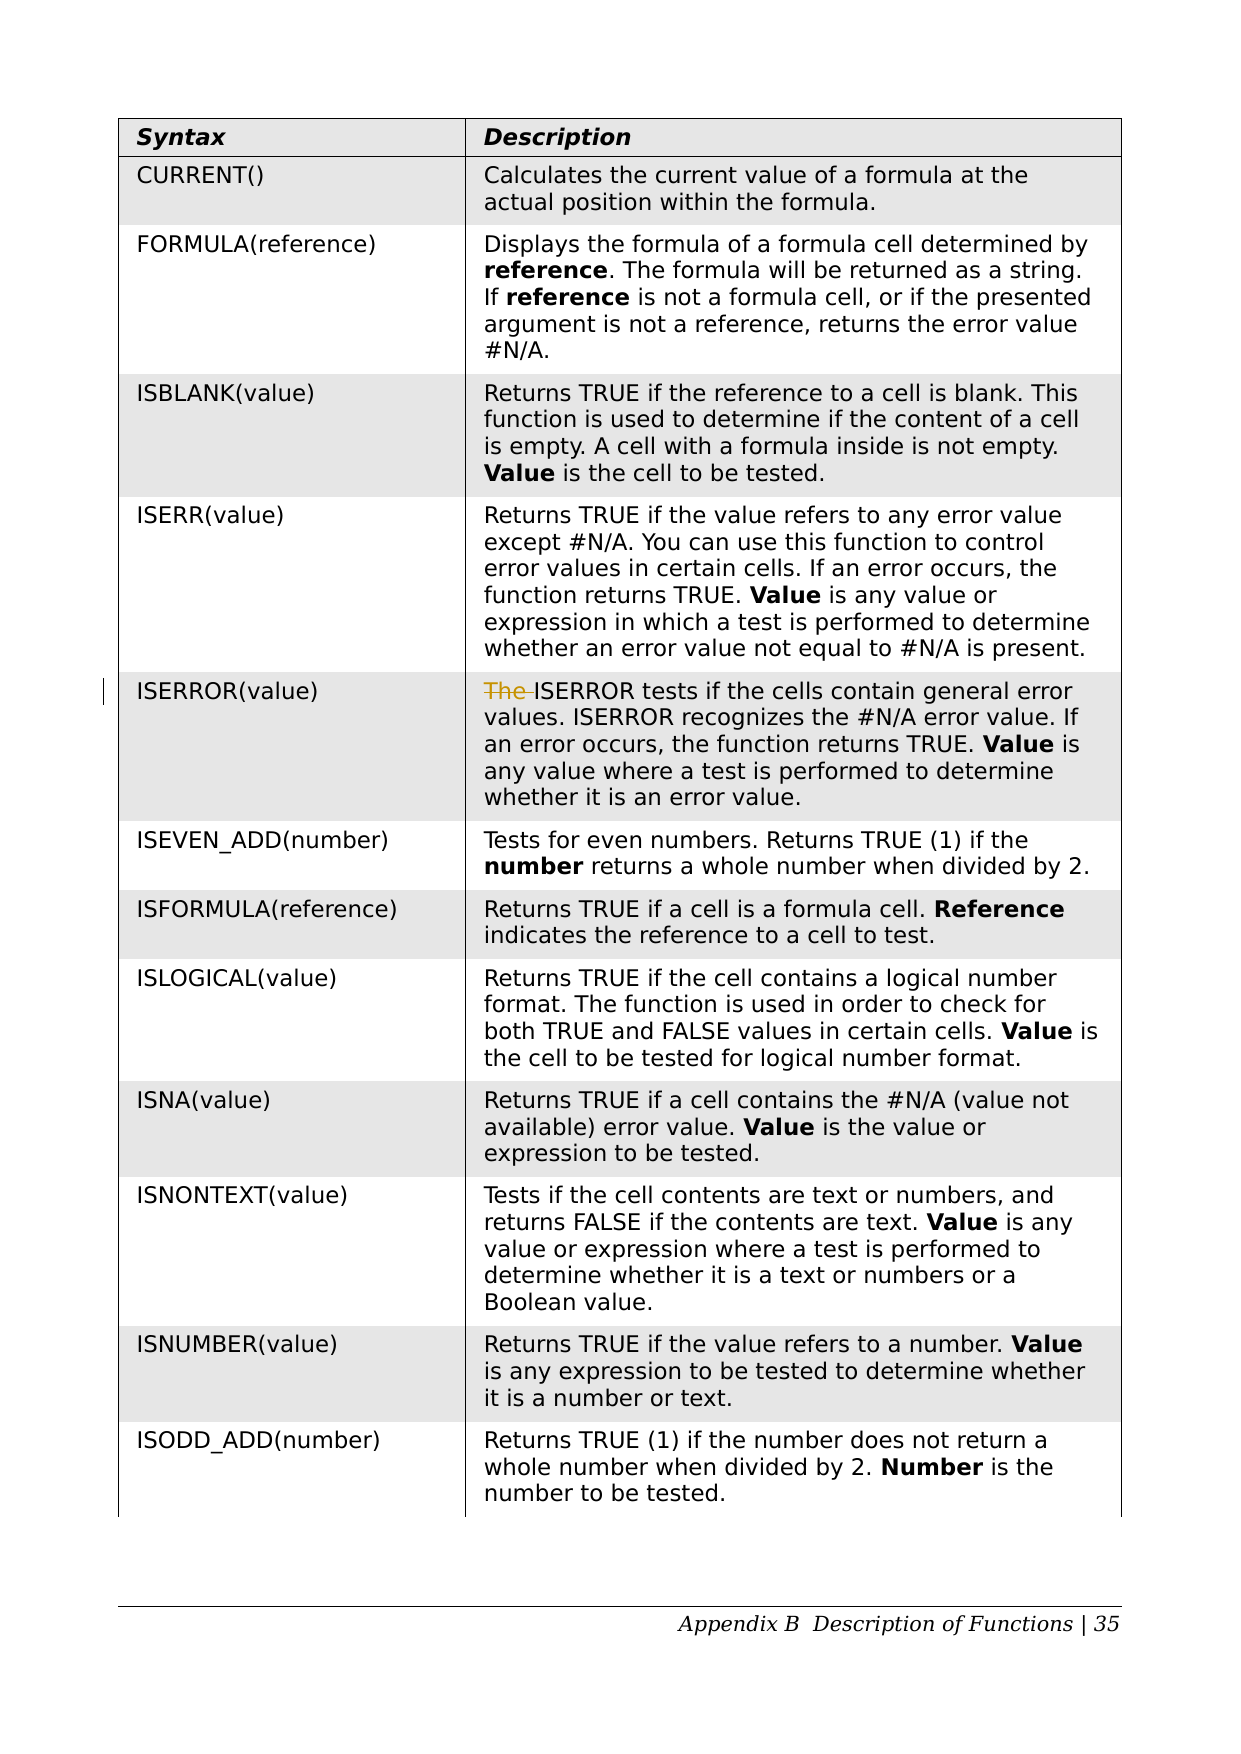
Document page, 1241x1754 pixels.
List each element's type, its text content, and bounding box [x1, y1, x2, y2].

table_cell Tests for even numbers. Returns TRUE (1) if the number returns a whole number when divided by 2. [466, 821, 1121, 890]
table_cell Tests if the cell contents are text or numbers, and returns FALSE if the contents are text. Value is any value or expression where a test is performed to determine whether it is a text or numbers or a Boolean value. [466, 1177, 1121, 1326]
table_cell ISNONTEXT(value) [119, 1177, 465, 1326]
table_cell Returns TRUE if the cell contains a logical number format. The function is used in order to check for both TRUE and FALSE values in certain cells. Value is the cell to be tested for logical number format. [466, 959, 1121, 1081]
table_cell Returns TRUE if a cell contains the #N/A (value not available) error value. Value is the value or expression to be tested. [466, 1081, 1121, 1177]
table_cell ISLOGICAL(value) [119, 959, 465, 1081]
table_cell Returns TRUE (1) if the number does not return a whole number when divided by 2. Number is the number to be tested. [466, 1422, 1121, 1517]
table_cell ISERROR(value) [119, 672, 465, 821]
table_cell Displays the formula of a formula cell determined by reference. The formula will be returned as a string. If reference is not a formula cell, or if the presented argument is not a reference, returns the error value #N/A. [466, 225, 1121, 374]
table_cell ISNUMBER(value) [119, 1326, 465, 1422]
table_cell FORMULA(reference) [119, 225, 465, 374]
table_cell Calculates the current value of a formula at the actual position within the formula. [466, 157, 1121, 225]
table_cell ISBLANK(value) [119, 374, 465, 497]
table_cell Returns TRUE if a cell is a formula cell. Reference indicates the reference to a cell to test. [466, 890, 1121, 959]
table_cell ISNA(value) [119, 1081, 465, 1177]
table_cell ISEVEN_ADD(number) [119, 821, 465, 890]
table_cell Returns TRUE if the reference to a cell is blank. This function is used to determine if the content of a cell is empty. A cell with a formula inside is not empty. Value is the cell to be tested. [466, 374, 1121, 497]
table_header Description [466, 119, 1121, 156]
table_header Syntax [119, 119, 465, 156]
table_cell ISERR(value) [119, 497, 465, 672]
table_cell Returns TRUE if the value refers to any error value except #N/A. You can use this function to control error values in certain cells. If an error occurs, the function returns TRUE. Value is any value or expression in which a test is performed to determine whether an error value not equal to #N/A is present. [466, 497, 1121, 672]
table_cell Returns TRUE if the value refers to a number. Value is any expression to be tested to determine whether it is a number or text. [466, 1326, 1121, 1422]
table_cell CURRENT() [119, 157, 465, 225]
table_cell ISODD_ADD(number) [119, 1422, 465, 1517]
table_cell ISFORMULA(reference) [119, 890, 465, 959]
table_cell ISERROR tests if the cells contain general error values. ISERROR recognizes the #N/A error value. If an error occurs, the function returns TRUE. Value is any value where a test is performed to determine whether it is an error value. [466, 672, 1121, 821]
